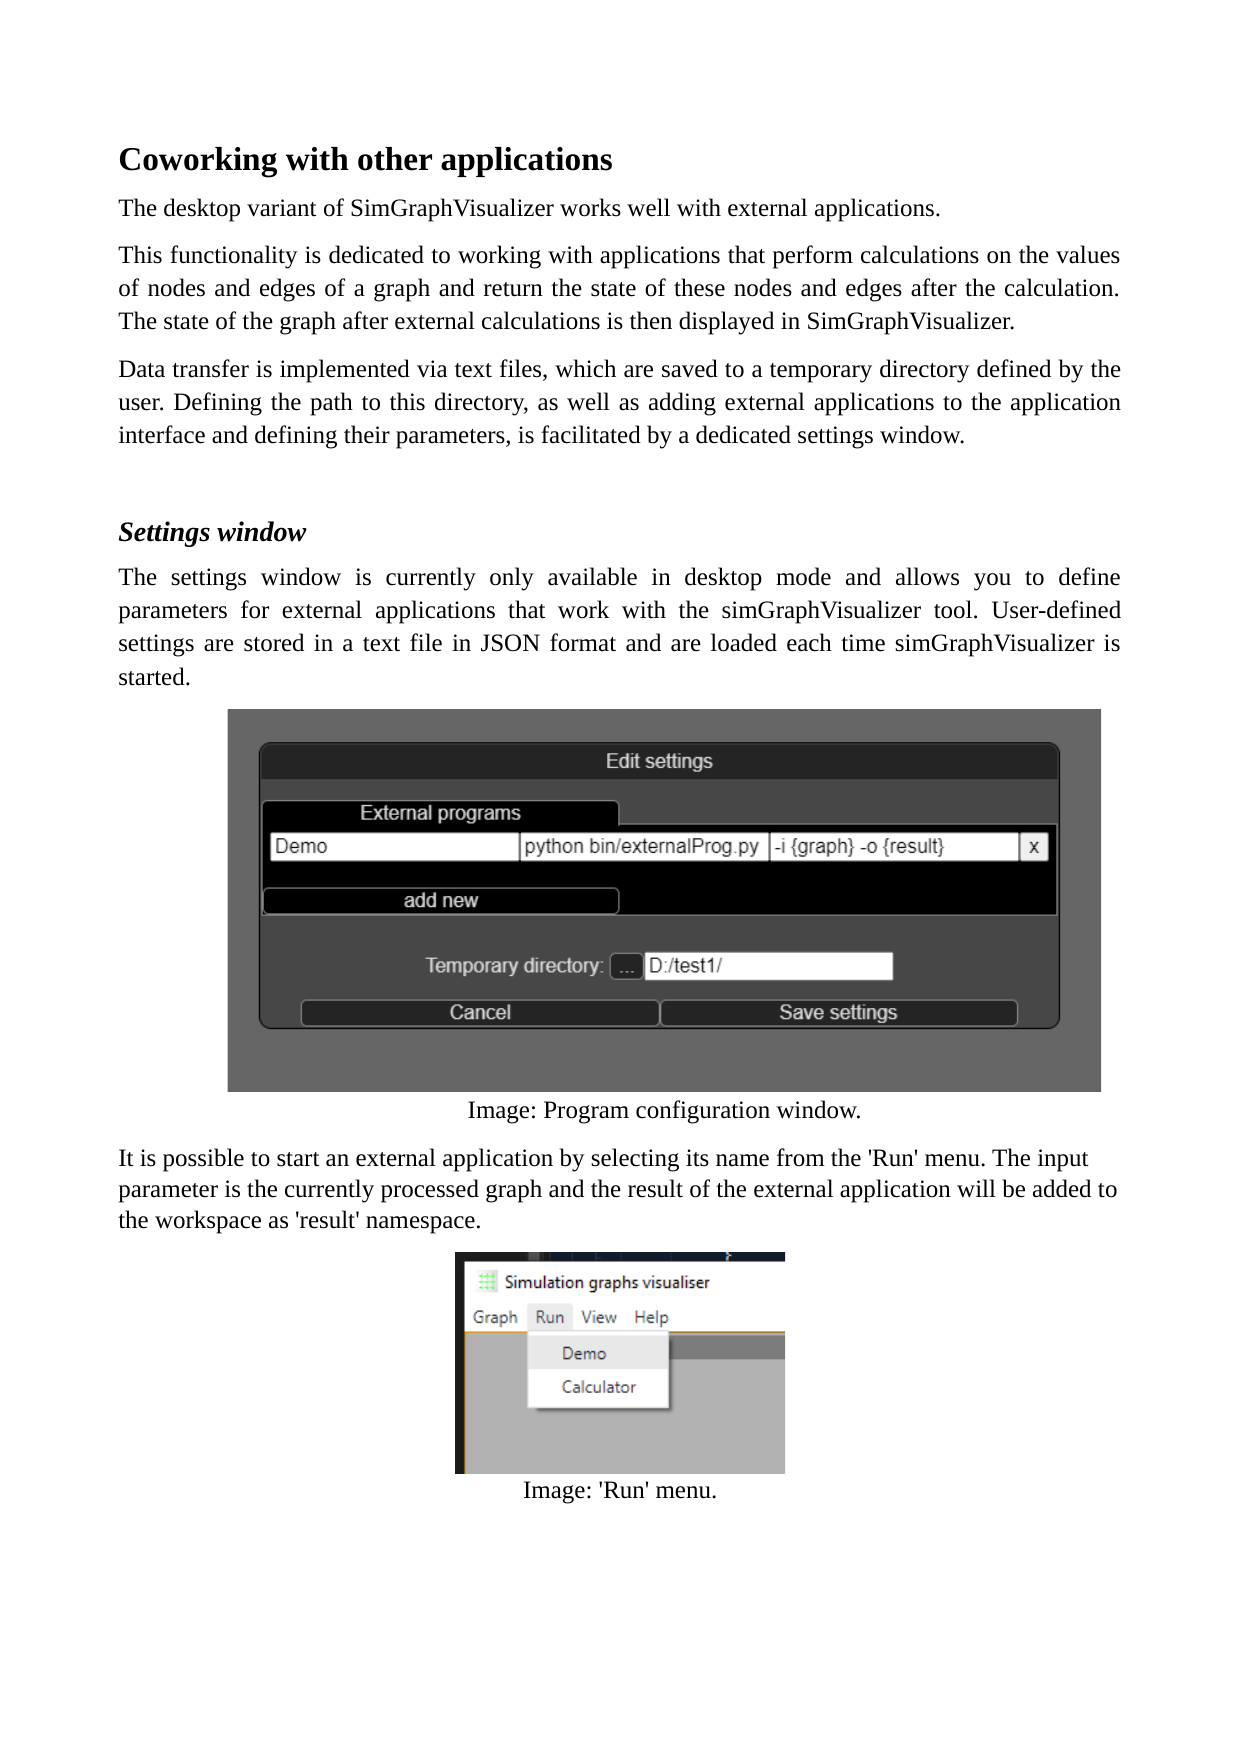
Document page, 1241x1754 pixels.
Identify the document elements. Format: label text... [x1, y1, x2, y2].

subtitle Settings window [118, 515, 1122, 547]
list This functionality is dedicated to working with applications that perform calculations on the values of nodes and edges of a graph and return the state of these nodes and edges after the calculation. The state of the graph after external calculations is then displayed in SimGraphVisualizer. [118, 240, 1122, 335]
list Data transfer is implemented via text files, which are saved to a temporary directory defined by the user. Defining the path to this directory, as well as adding external applications to the application interface and defining their parameters, is facilitated by a dedicated settings window. [118, 354, 1122, 449]
subtitle Coworking with other applications [118, 139, 1122, 177]
picture [227, 709, 1102, 1092]
list It is possible to start an external application by selecting its name from the 'Run' menu. The input parameter is the currently processed graph and the result of the external application will be added to the workspace as 'result' namespace. [118, 1143, 1122, 1234]
picture [455, 1252, 786, 1474]
text Image: Program configuration window. [207, 1092, 1122, 1124]
list The desktop variant of SimGraphVisualizer works well with external applications. [118, 193, 1122, 222]
text Image: 'Run' menu. [118, 1474, 1122, 1504]
text The settings window is currently only available in desktop mode and allows you to define parameters for external applications that work with the simGraphVisualizer tool. User-defined settings are stored in a text file in JSON format and are loaded each time simGraphVisualizer is started. [118, 562, 1122, 690]
